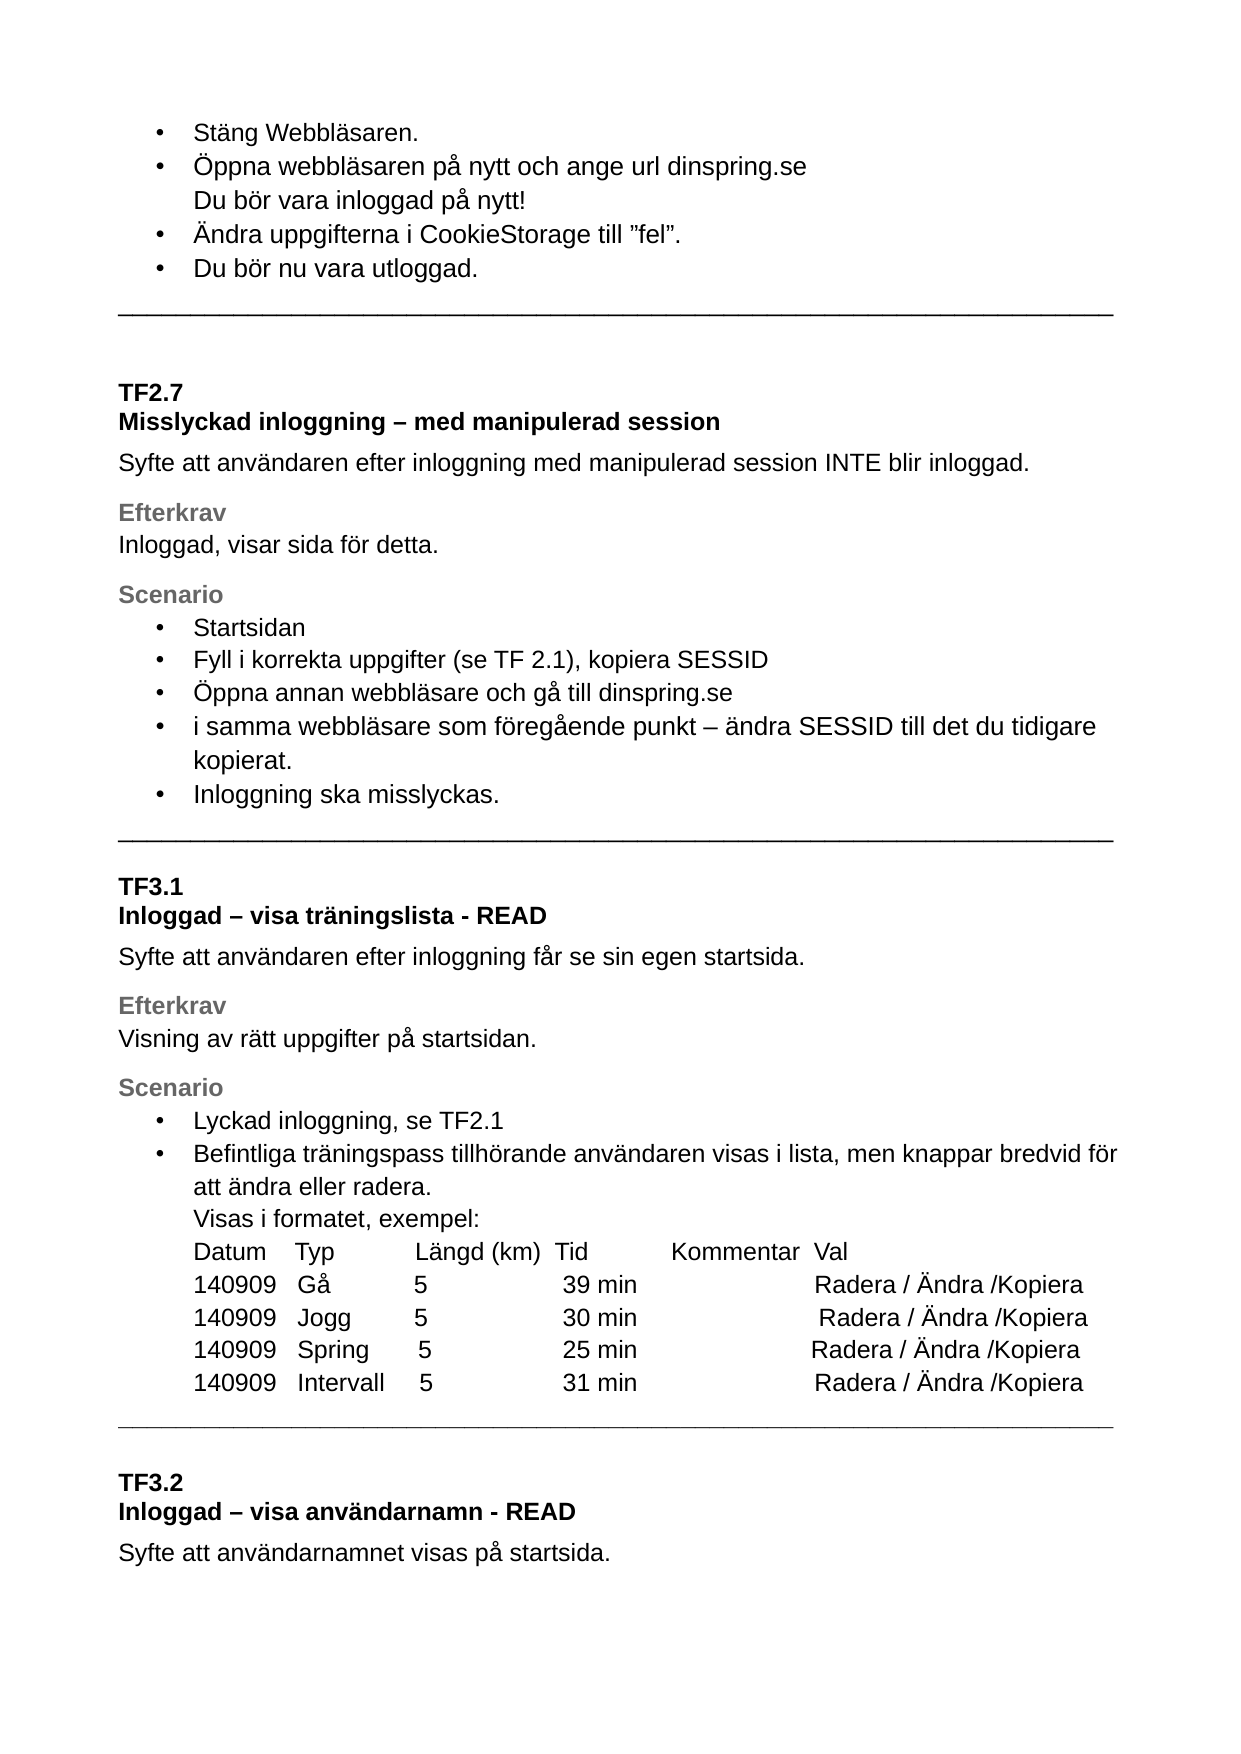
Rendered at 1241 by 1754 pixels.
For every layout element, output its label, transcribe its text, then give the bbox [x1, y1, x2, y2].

list 140909 Jogg 5 30 min Radera / Ändra /Kopiera [156, 1302, 1122, 1331]
subtitle Scenario [118, 580, 1122, 609]
list Inloggning ska misslyckas. [156, 779, 1122, 809]
list Startsidan [156, 613, 1122, 641]
text _____________________________________________________________________ [118, 813, 1122, 843]
list Du bör nu vara utloggad. [156, 253, 1122, 283]
text Inloggad, visar sida för detta. [118, 531, 1122, 559]
list Ändra uppgifterna i CookieStorage till ”fel”. [156, 219, 1122, 249]
list i samma webbläsare som föregående punkt – ändra SESSID till det du tidigare kopierat. [156, 711, 1122, 775]
list Stäng Webbläsaren. [156, 118, 1122, 147]
subtitle TF3.1 Inloggad – visa träningslista - READ [118, 872, 1122, 929]
subtitle Efterkrav [118, 991, 1122, 1020]
list Fyll i korrekta uppgifter (se TF 2.1), kopiera SESSID [156, 645, 1122, 674]
list Befintliga träningspass tillhörande användaren visas i lista, men knappar bredvid för att ändra eller radera. [156, 1139, 1122, 1200]
text Syfte att användaren efter inloggning får se sin egen startsida. [118, 942, 1122, 971]
list 140909 Gå 5 39 min Radera / Ändra /Kopiera [156, 1270, 1122, 1298]
text Syfte att användarnamnet visas på startsida. [118, 1538, 1122, 1567]
list Visas i formatet, exempel: Datum Typ Längd (km) Tid Kommentar Val [156, 1204, 1122, 1266]
text Syfte att användaren efter inloggning med manipulerad session INTE blir inloggad. [118, 448, 1122, 477]
subtitle TF3.2 Inloggad – visa användarnamn - READ [118, 1468, 1122, 1525]
list Öppna annan webbläsare och gå till dinspring.se [156, 678, 1122, 707]
text _____________________________________________________________________ [118, 1401, 1122, 1430]
list Öppna webbläsaren på nytt och ange url dinspring.se Du bör vara inloggad på nytt! [156, 151, 1122, 215]
text _____________________________________________________________________ [118, 287, 1122, 317]
text Visning av rätt uppgifter på startsidan. [118, 1024, 1122, 1053]
subtitle TF2.7 Misslyckad inloggning – med manipulerad session [118, 378, 1122, 436]
subtitle Scenario [118, 1073, 1122, 1102]
list 140909 Spring 5 25 min Radera / Ändra /Kopiera [156, 1335, 1122, 1364]
list Lyckad inloggning, se TF2.1 [156, 1106, 1122, 1135]
list 140909 Intervall 5 31 min Radera / Ändra /Kopiera [156, 1368, 1122, 1397]
subtitle Efterkrav [118, 498, 1122, 527]
